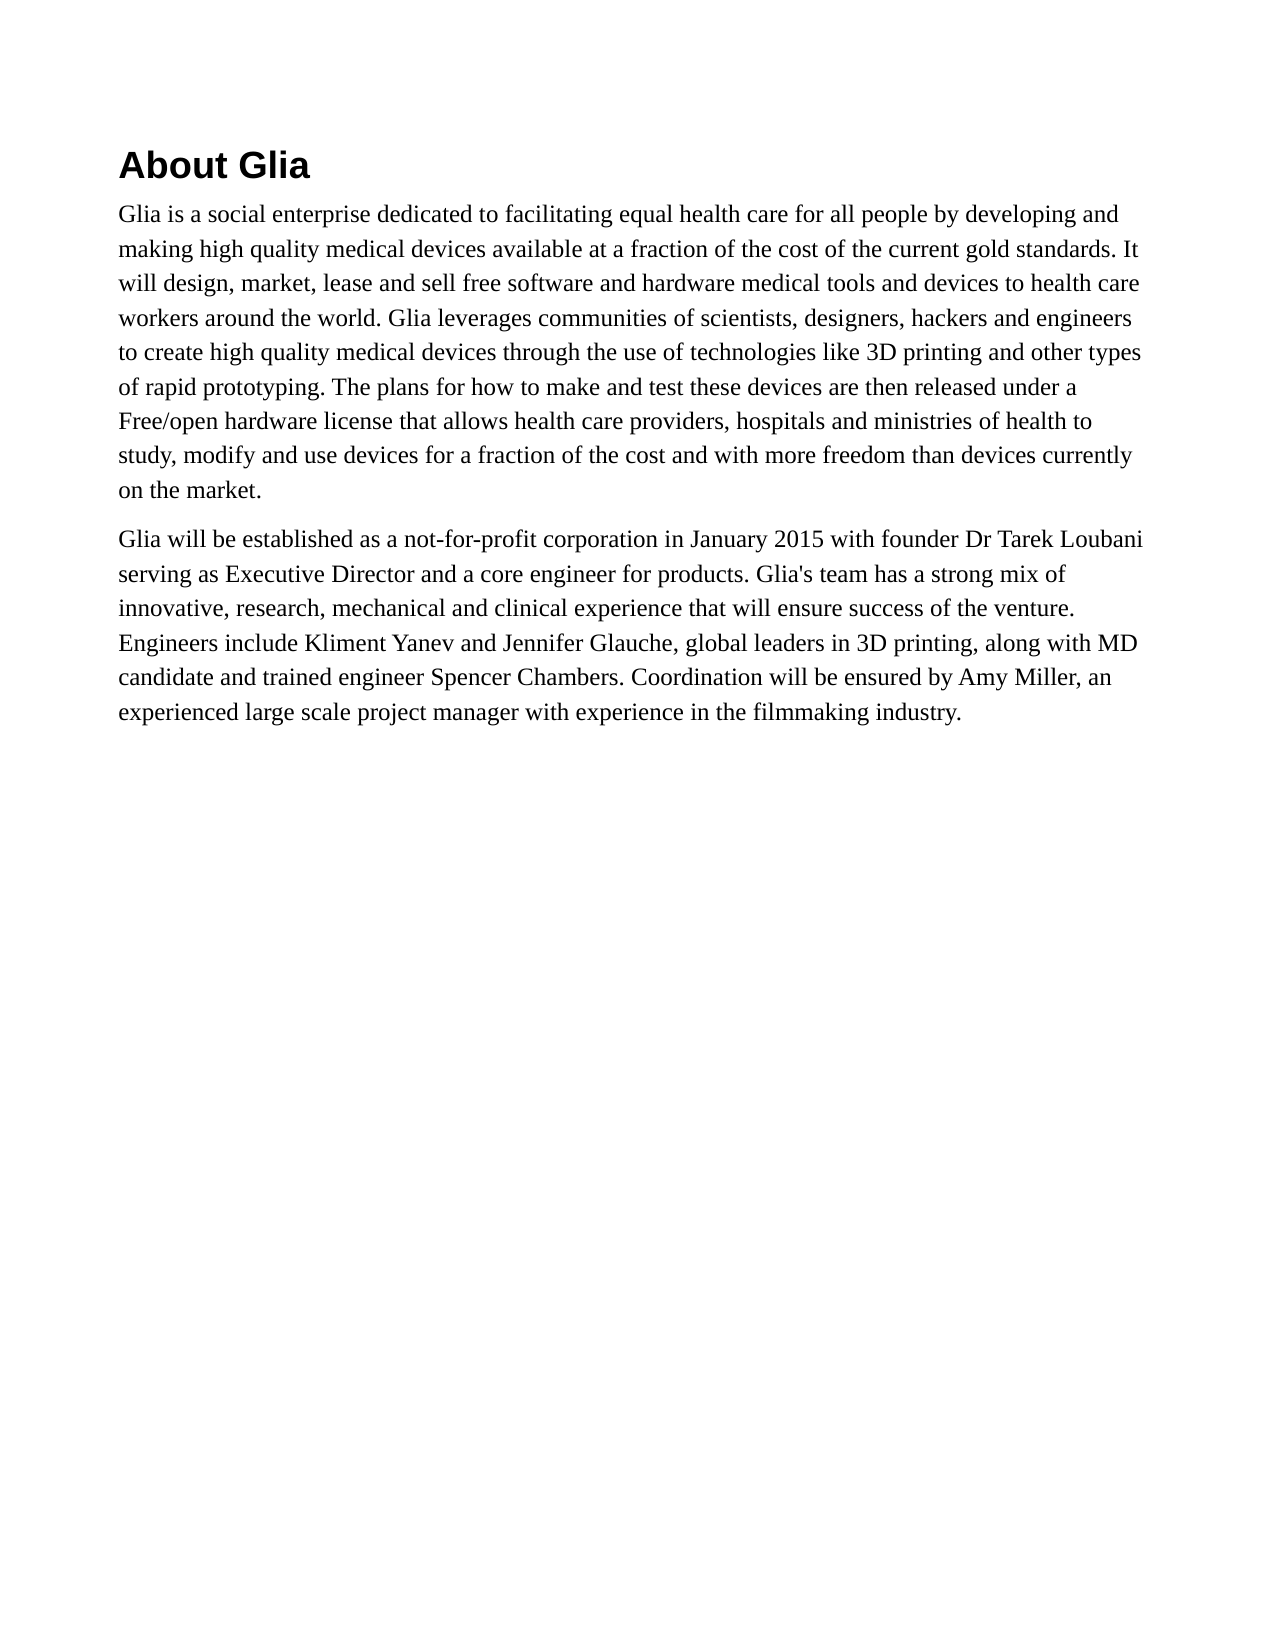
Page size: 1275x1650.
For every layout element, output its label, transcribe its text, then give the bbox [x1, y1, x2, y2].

text Glia will be established as a not-for-profit corporation in January 2015 with founder Dr Tarek Loubani serving as Executive Director and a core engineer for products. Glia's team has a strong mix of innovative, research, mechanical and clinical experience that will ensure success of the venture. Engineers include Kliment Yanev and Jennifer Glauche, global leaders in 3D printing, along with MD candidate and trained engineer Spencer Chambers. Coordination will be ensured by Amy Miller, an experienced large scale project manager with experience in the filmmaking industry. [118, 524, 1157, 725]
subtitle About Glia [118, 143, 1157, 187]
text Glia is a social enterprise dedicated to facilitating equal health care for all people by developing and making high quality medical devices available at a fraction of the cost of the current gold standards. It will design, market, lease and sell free software and hardware medical tools and devices to health care workers around the world. Glia leverages communities of scientists, designers, hackers and engineers to create high quality medical devices through the use of technologies like 3D printing and other types of rapid prototyping. The plans for how to make and test these devices are then released under a Free/open hardware license that allows health care providers, hospitals and ministries of health to study, modify and use devices for a fraction of the cost and with more freedom than devices currently on the market. [118, 199, 1157, 504]
